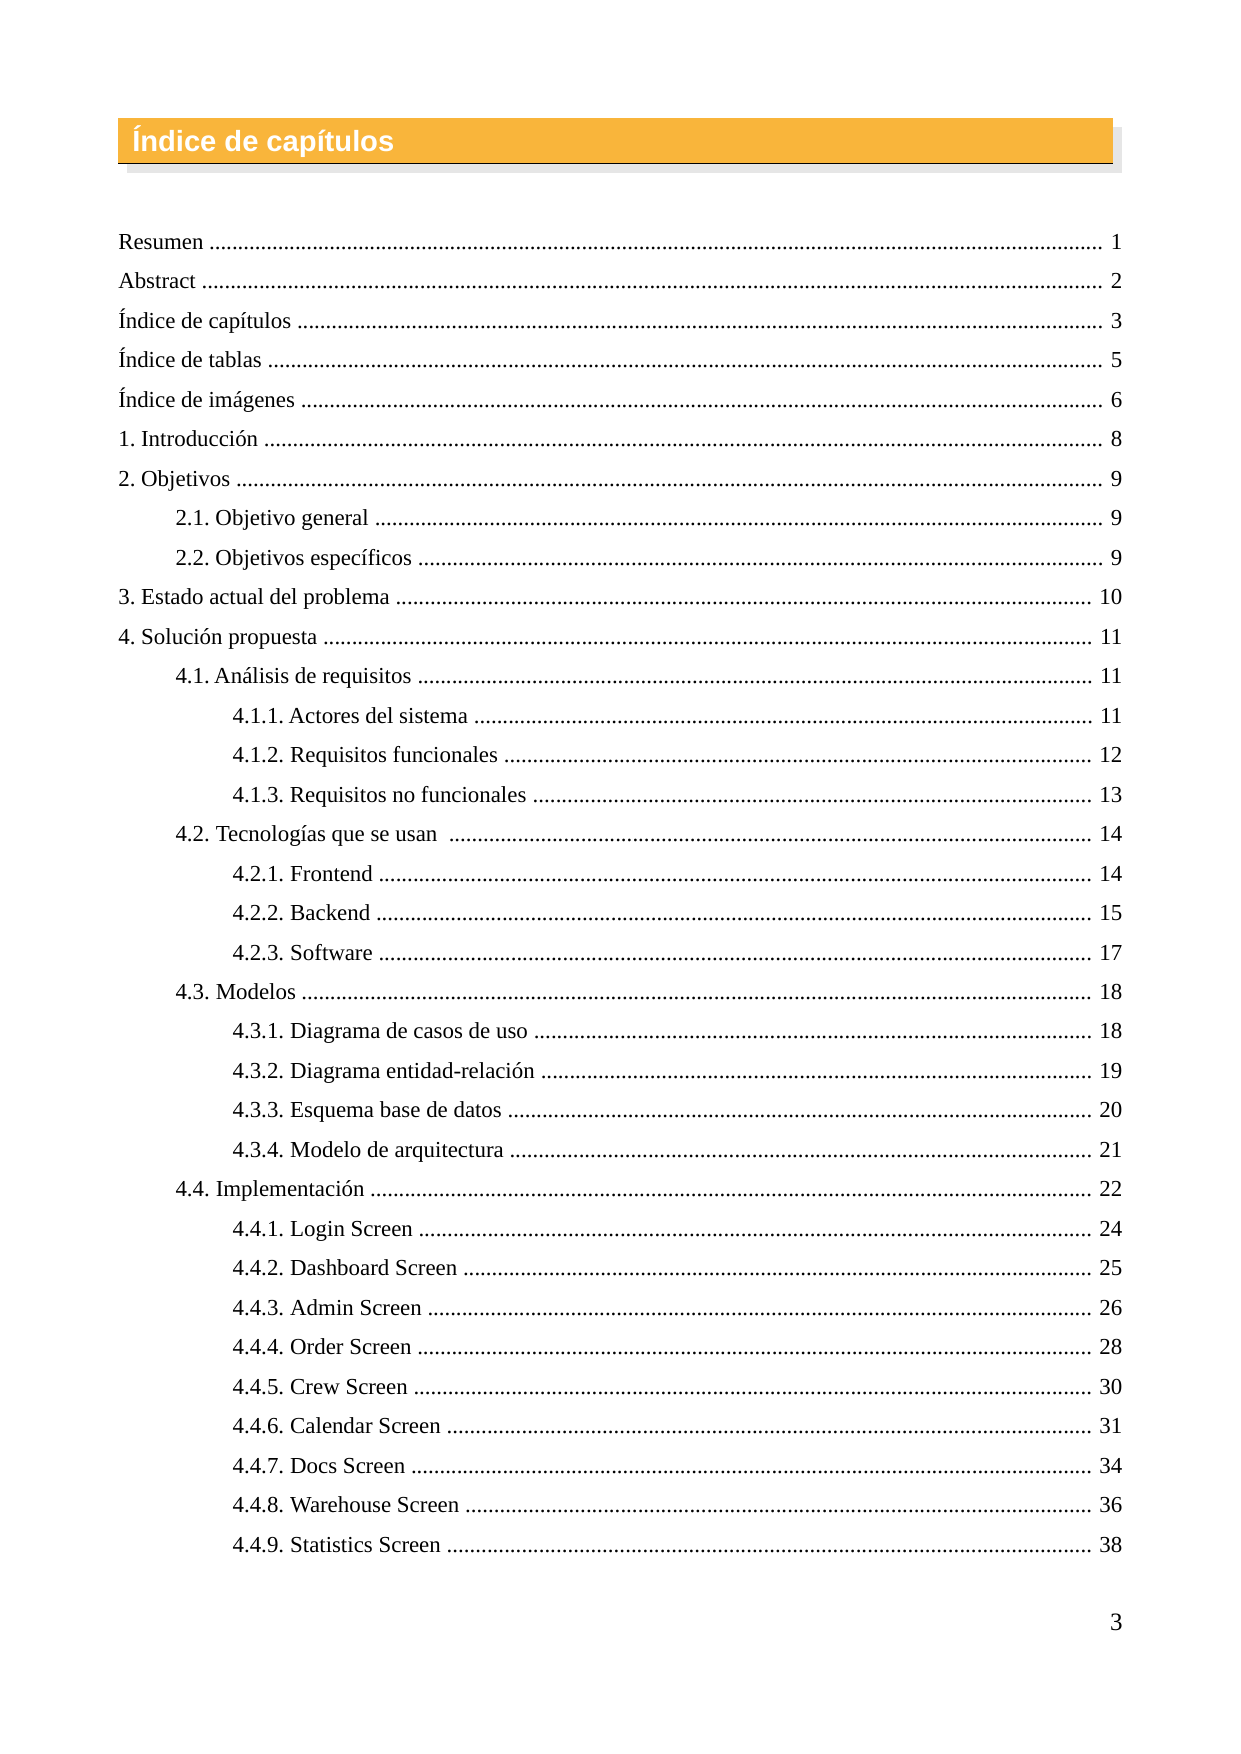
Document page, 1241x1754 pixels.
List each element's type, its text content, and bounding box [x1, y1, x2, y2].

text 4.1. Análisis de requisitos 11 [118, 662, 1122, 688]
text Índice de tablas 5 [118, 346, 1122, 373]
text 4.4.6. Calendar Screen 31 [118, 1412, 1122, 1439]
text 2. Objetivos 9 [118, 465, 1122, 491]
text 4.1.1. Actores del sistema 11 [118, 702, 1122, 728]
text Abstract 2 [118, 267, 1122, 294]
text 2.2. Objetivos específicos 9 [118, 544, 1122, 570]
text 4.4. Implementación 22 [118, 1175, 1122, 1202]
text 4.4.3. Admin Screen 26 [118, 1294, 1122, 1320]
text 4.3.1. Diagrama de casos de uso 18 [118, 1017, 1122, 1044]
text 4.4.9. Statistics Screen 38 [118, 1531, 1122, 1557]
text 4.4.5. Crew Screen 30 [118, 1373, 1122, 1399]
text 2.1. Objetivo general 9 [118, 504, 1122, 531]
text 4.4.8. Warehouse Screen 36 [118, 1491, 1122, 1518]
text 4.2.2. Backend 15 [118, 899, 1122, 925]
text 4.3. Modelos 18 [118, 978, 1122, 1004]
text 4.4.1. Login Screen 24 [118, 1215, 1122, 1241]
text 3. Estado actual del problema 10 [118, 583, 1122, 609]
text 4.1.2. Requisitos funcionales 12 [118, 741, 1122, 767]
text 1. Introducción 8 [118, 425, 1122, 452]
text 4.3.2. Diagrama entidad-relación 19 [118, 1057, 1122, 1083]
table_header Índice de capítulos [118, 118, 1113, 163]
text Índice de capítulos 3 [118, 307, 1122, 333]
text 4.4.7. Docs Screen 34 [118, 1452, 1122, 1478]
text 4.3.3. Esquema base de datos 20 [118, 1096, 1122, 1123]
text Índice de imágenes 6 [118, 386, 1122, 412]
text 4.1.3. Requisitos no funcionales 13 [118, 781, 1122, 807]
text 4.2.3. Software 17 [118, 938, 1122, 965]
text 4.2. Tecnologías que se usan 14 [118, 820, 1122, 846]
text 4.2.1. Frontend 14 [118, 859, 1122, 886]
text 4.4.2. Dashboard Screen 25 [118, 1254, 1122, 1281]
text 4. Solución propuesta 11 [118, 623, 1122, 649]
text 4.3.4. Modelo de arquitectura 21 [118, 1136, 1122, 1162]
text 4.4.4. Order Screen 28 [118, 1333, 1122, 1360]
text Resumen 1 [118, 228, 1122, 254]
